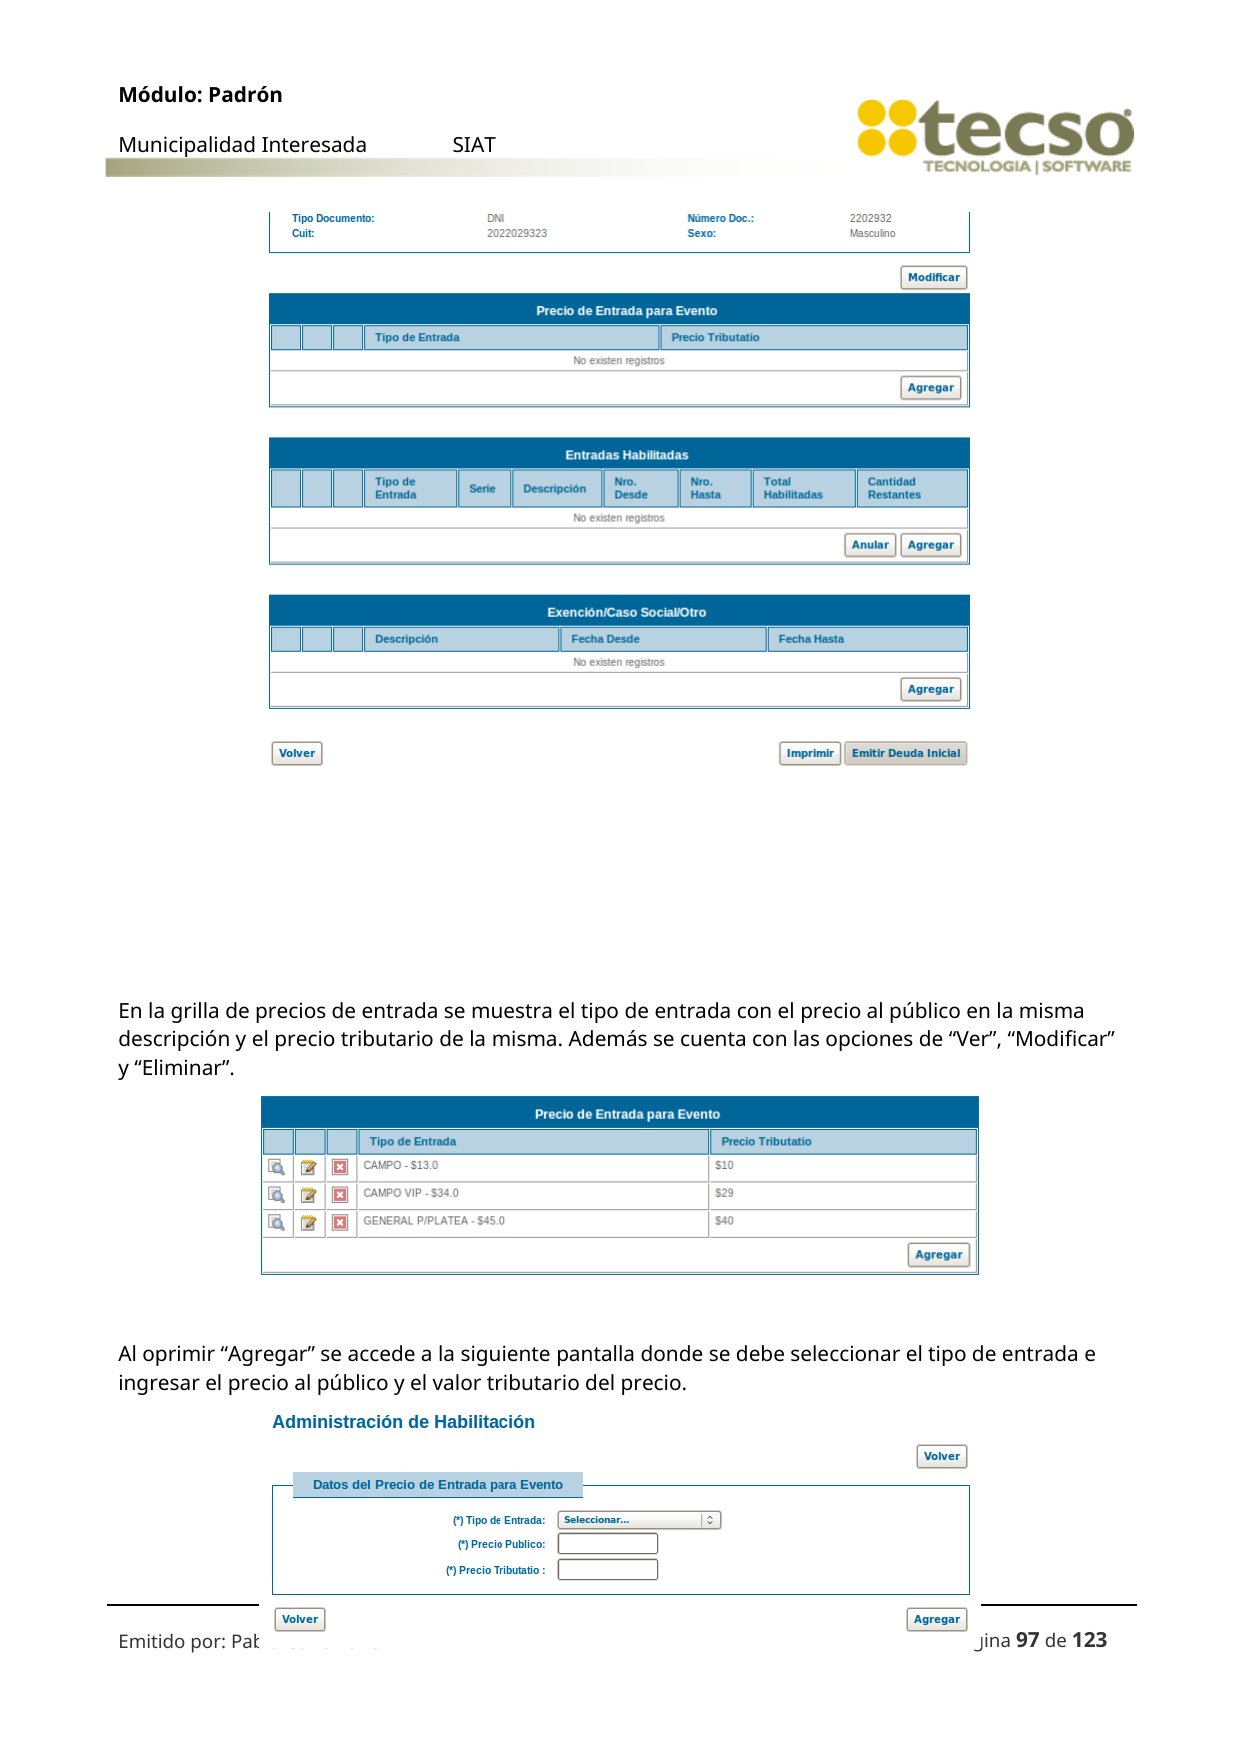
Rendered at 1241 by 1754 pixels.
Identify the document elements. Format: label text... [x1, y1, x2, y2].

picture [259, 1093, 981, 1278]
text Al oprimir “Agregar” se accede a la siguiente pantalla donde se debe seleccionar el tipo de entrada e ingresar el precio al público y el valor tributario del precio. [118, 1339, 1122, 1396]
text En la grilla de precios de entrada se muestra el tipo de entrada con el precio al público en la misma descripción y el precio tributario de la misma. Además se cuenta con las opciones de “Ver”, “Modificar” y “Eliminar”. [118, 996, 1122, 1081]
picture [105, 100, 1134, 177]
picture [259, 1408, 982, 1648]
picture [252, 212, 988, 775]
